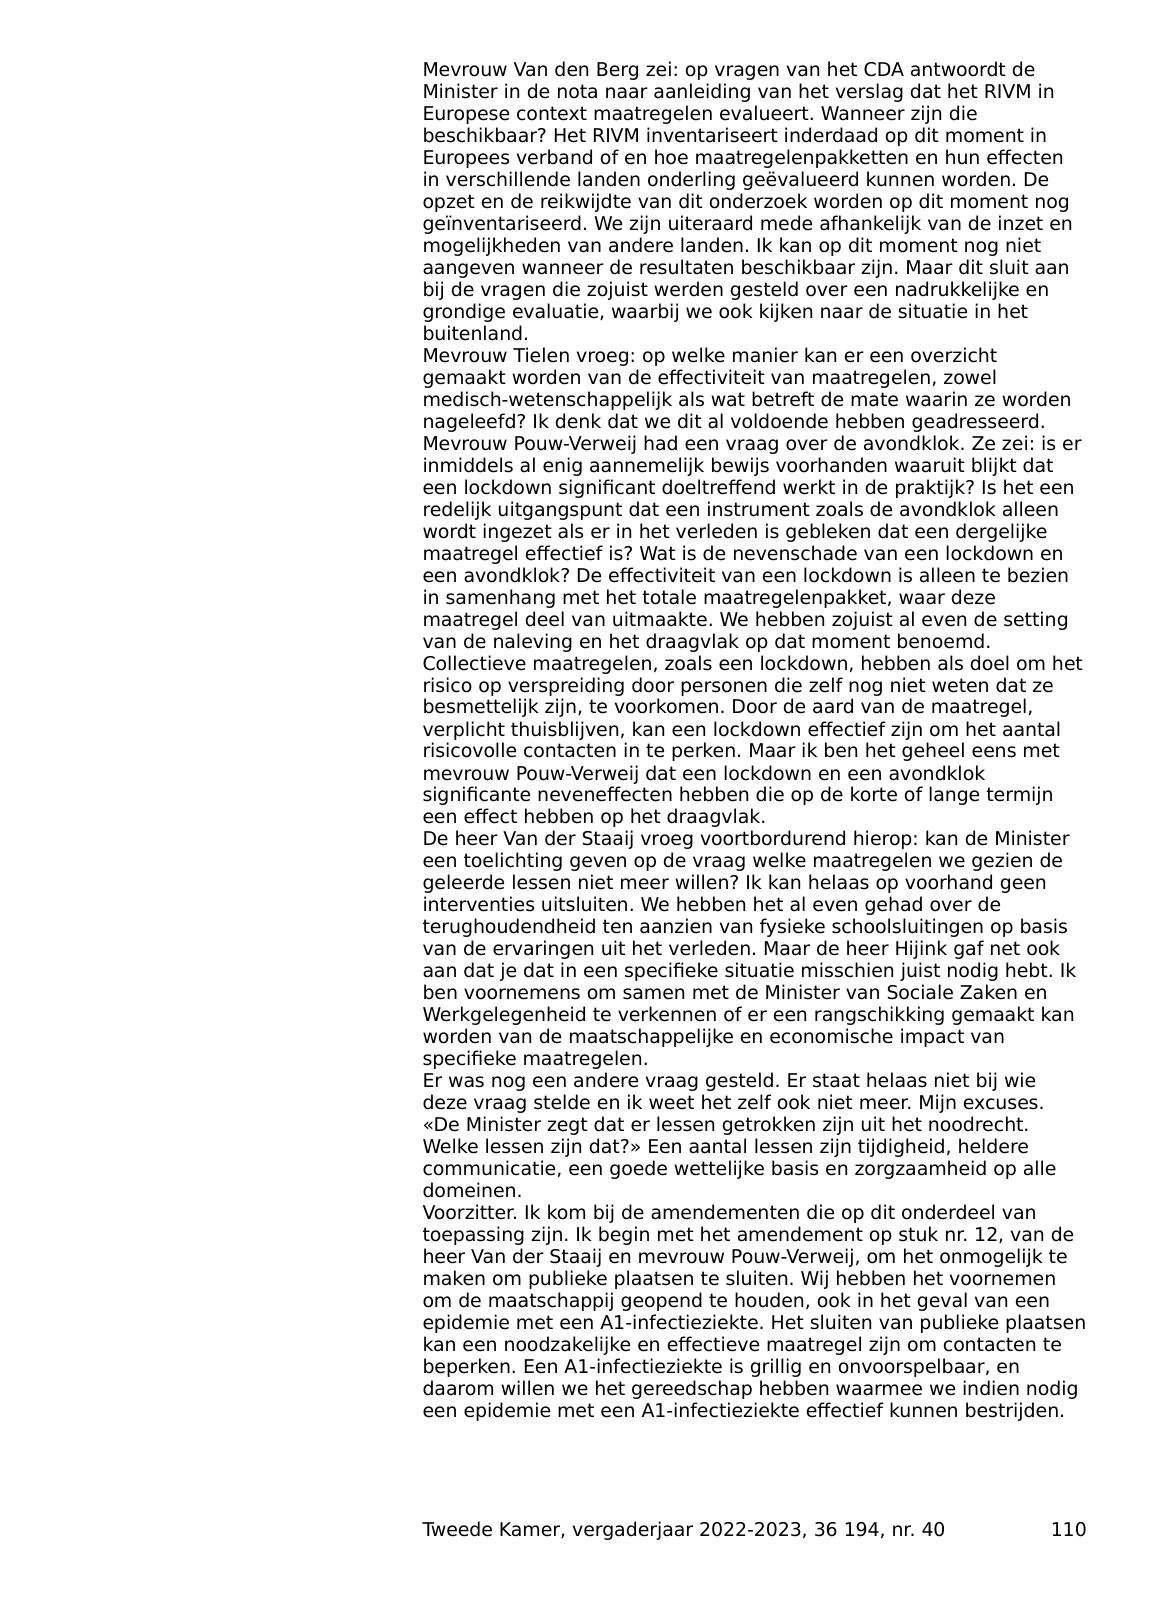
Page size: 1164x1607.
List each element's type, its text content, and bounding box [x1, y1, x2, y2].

text De heer Van der Staaij vroeg voortbordurend hierop: kan de Minister een toelichting geven op de vraag welke maatregelen we gezien de geleerde lessen niet meer willen? Ik kan helaas op voorhand geen interventies uitsluiten. We hebben het al even gehad over de terughoudendheid ten aanzien van fysieke schoolsluitingen op basis van de ervaringen uit het verleden. Maar de heer Hijink gaf net ook aan dat je dat in een specifieke situatie misschien juist nodig hebt. Ik ben voornemens om samen met de Minister van Sociale Zaken en Werkgelegenheid te verkennen of er een rangschikking gemaakt kan worden van de maatschappelijke en economische impact van specifieke maatregelen. [422, 828, 1087, 1070]
text Mevrouw Van den Berg zei: op vragen van het CDA antwoordt de Minister in de nota naar aanleiding van het verslag dat het RIVM in Europese context maatregelen evalueert. Wanneer zijn die beschikbaar? Het RIVM inventariseert inderdaad op dit moment in Europees verband of en hoe maatregelenpakketten en hun effecten in verschillende landen onderling geëvalueerd kunnen worden. De opzet en de reikwijdte van dit onderzoek worden op dit moment nog geïnventariseerd. We zijn uiteraard mede afhankelijk van de inzet en mogelijkheden van andere landen. Ik kan op dit moment nog niet aangeven wanneer de resultaten beschikbaar zijn. Maar dit sluit aan bij de vragen die zojuist werden gesteld over een nadrukkelijke en grondige evaluatie, waarbij we ook kijken naar de situatie in het buitenland. [422, 59, 1087, 345]
text Voorzitter. Ik kom bij de amendementen die op dit onderdeel van toepassing zijn. Ik begin met het amendement op stuk nr. 12, van de heer Van der Staaij en mevrouw Pouw-Verweij, om het onmogelijk te maken om publieke plaatsen te sluiten. Wij hebben het voornemen om de maatschappij geopend te houden, ook in het geval van een epidemie met een A1-infectieziekte. Het sluiten van publieke plaatsen kan een noodzakelijke en effectieve maatregel zijn om contacten te beperken. Een A1-infectieziekte is grillig en onvoorspelbaar, en daarom willen we het gereedschap hebben waarmee we indien nodig een epidemie met een A1-infectieziekte effectief kunnen bestrijden. [422, 1202, 1087, 1422]
text Mevrouw Tielen vroeg: op welke manier kan er een overzicht gemaakt worden van de effectiviteit van maatregelen, zowel medisch-wetenschappelijk als wat betreft de mate waarin ze worden nageleefd? Ik denk dat we dit al voldoende hebben geadresseerd. [422, 345, 1087, 433]
text Mevrouw Pouw-Verweij had een vraag over de avondklok. Ze zei: is er inmiddels al enig aannemelijk bewijs voorhanden waaruit blijkt dat een lockdown significant doeltreffend werkt in de praktijk? Is het een redelijk uitgangspunt dat een instrument zoals de avondklok alleen wordt ingezet als er in het verleden is gebleken dat een dergelijke maatregel effectief is? Wat is de nevenschade van een lockdown en een avondklok? De effectiviteit van een lockdown is alleen te bezien in samenhang met het totale maatregelenpakket, waar deze maatregel deel van uitmaakte. We hebben zojuist al even de setting van de naleving en het draagvlak op dat moment benoemd. Collectieve maatregelen, zoals een lockdown, hebben als doel om het risico op verspreiding door personen die zelf nog niet weten dat ze besmettelijk zijn, te voorkomen. Door de aard van de maatregel, verplicht thuisblijven, kan een lockdown effectief zijn om het aantal risicovolle contacten in te perken. Maar ik ben het geheel eens met mevrouw Pouw-Verweij dat een lockdown en een avondklok significante neveneffecten hebben die op de korte of lange termijn een effect hebben op het draagvlak. [422, 433, 1087, 828]
text Er was nog een andere vraag gesteld. Er staat helaas niet bij wie deze vraag stelde en ik weet het zelf ook niet meer. Mijn excuses. «De Minister zegt dat er lessen getrokken zijn uit het noodrecht. Welke lessen zijn dat?» Een aantal lessen zijn tijdigheid, heldere communicatie, een goede wettelijke basis en zorgzaamheid op alle domeinen. [422, 1070, 1087, 1202]
